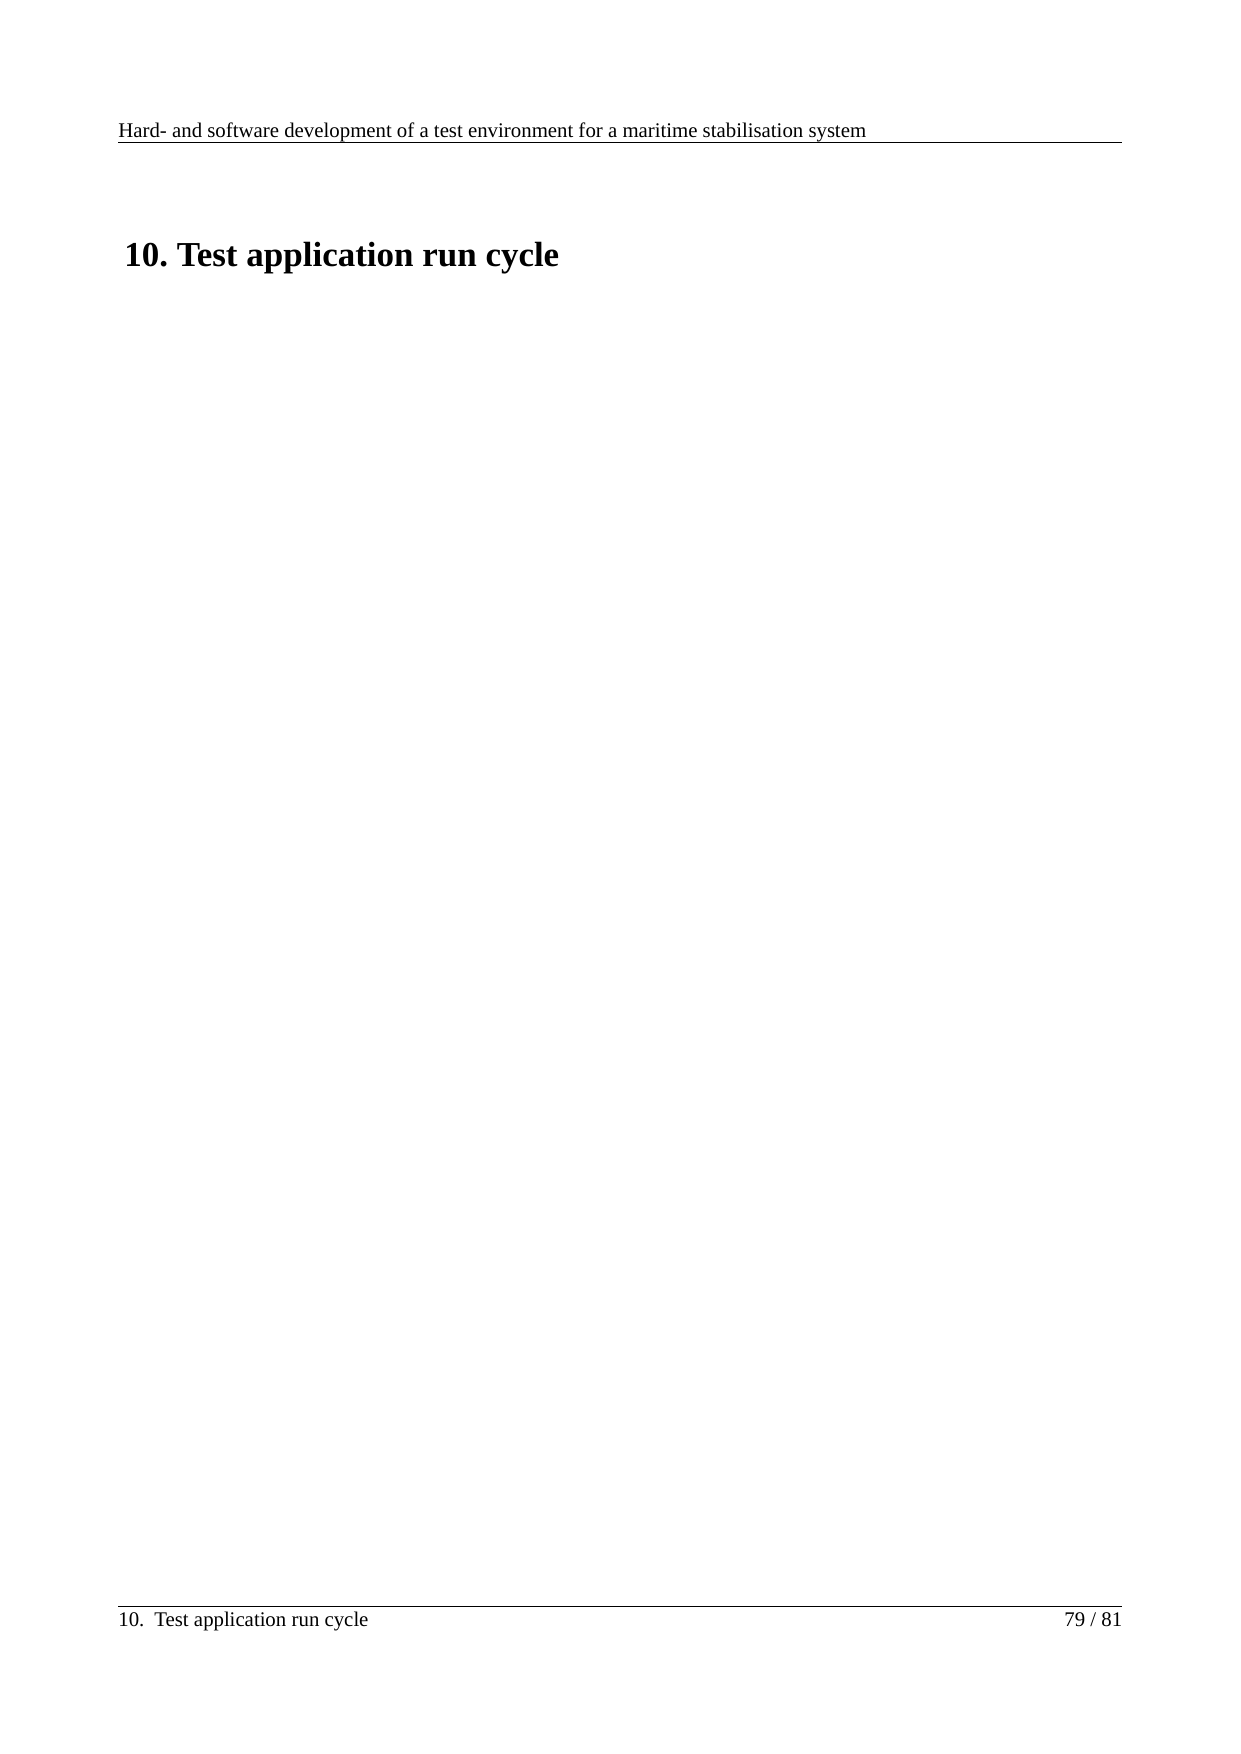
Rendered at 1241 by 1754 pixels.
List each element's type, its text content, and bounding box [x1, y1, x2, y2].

subtitle Test application run cycle [118, 234, 1122, 274]
